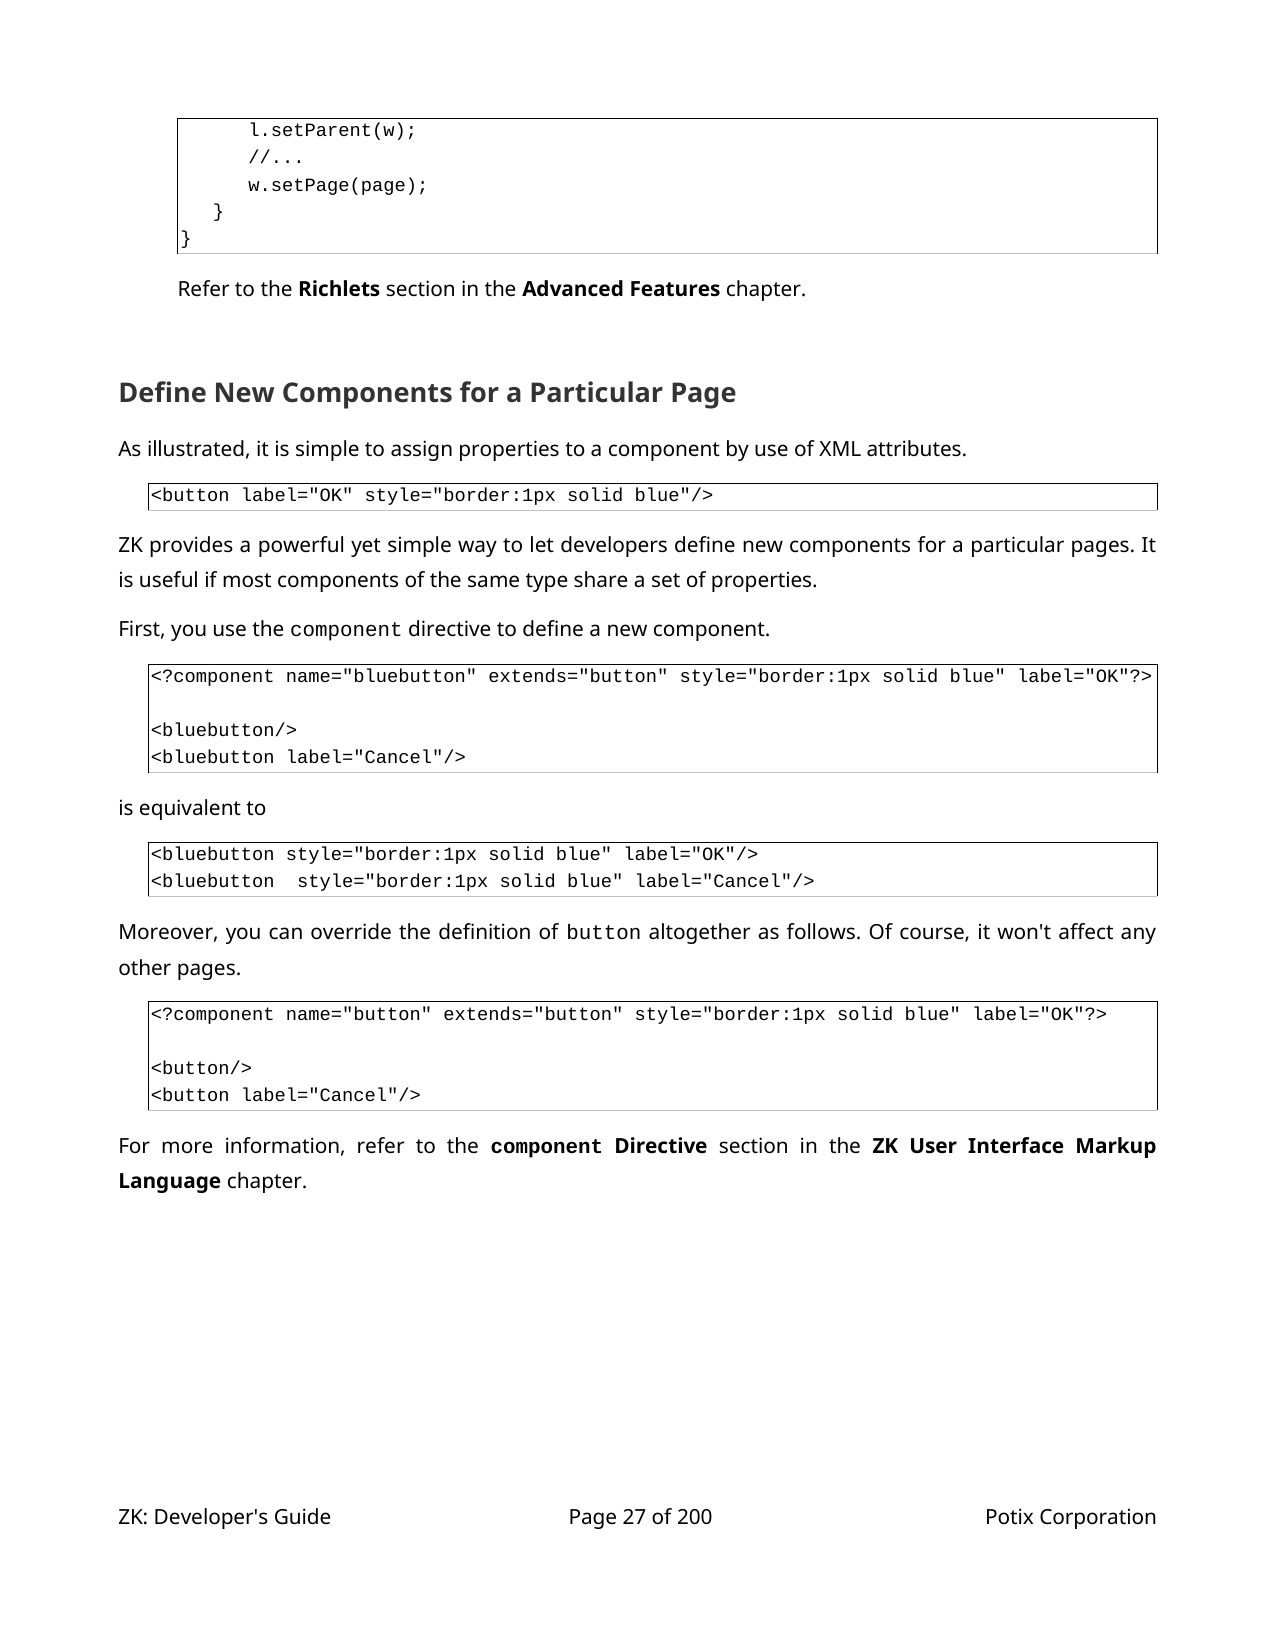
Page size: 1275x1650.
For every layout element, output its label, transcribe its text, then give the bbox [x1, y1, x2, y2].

text is equivalent to [118, 793, 1157, 821]
text Refer to the Richlets section in the Advanced Features chapter. [177, 274, 1157, 302]
text For more information, refer to the component Directive section in the ZK User Interface Markup Language chapter. [118, 1131, 1157, 1195]
text w.setPage(page); } [178, 172, 1157, 223]
text <?component name="button" extends="button" style="border:1px solid blue" label="OK"?> [149, 1002, 1157, 1026]
text <?component name="bluebutton" extends="button" style="border:1px solid blue" label="OK"?> [149, 665, 1157, 688]
text ZK provides a powerful yet simple way to let developers define new components for a particular pages. It is useful if most components of the same type share a set of properties. [118, 530, 1157, 594]
text <button/> [149, 1056, 1157, 1080]
text } [178, 226, 1157, 253]
text <bluebutton style="border:1px solid blue" label="OK"/> [149, 843, 1157, 866]
text <button label="OK" style="border:1px solid blue"/> [149, 484, 1157, 510]
text As illustrated, it is simple to assign properties to a component by use of XML attributes. [118, 434, 1157, 462]
text l.setParent(w); [178, 119, 1157, 142]
text Moreover, you can override the definition of button altogether as follows. Of course, it won't affect any other pages. [118, 917, 1157, 981]
text First, you use the component directive to define a new component. [118, 614, 1157, 643]
text <button label="Cancel"/> [149, 1083, 1157, 1110]
text <bluebutton label="Cancel"/> [149, 745, 1157, 772]
text <bluebutton/> [149, 718, 1157, 742]
text //... [178, 145, 1157, 169]
subtitle Define New Components for a Particular Page [118, 373, 1157, 410]
text <bluebutton style="border:1px solid blue" label="Cancel"/> [149, 869, 1157, 896]
